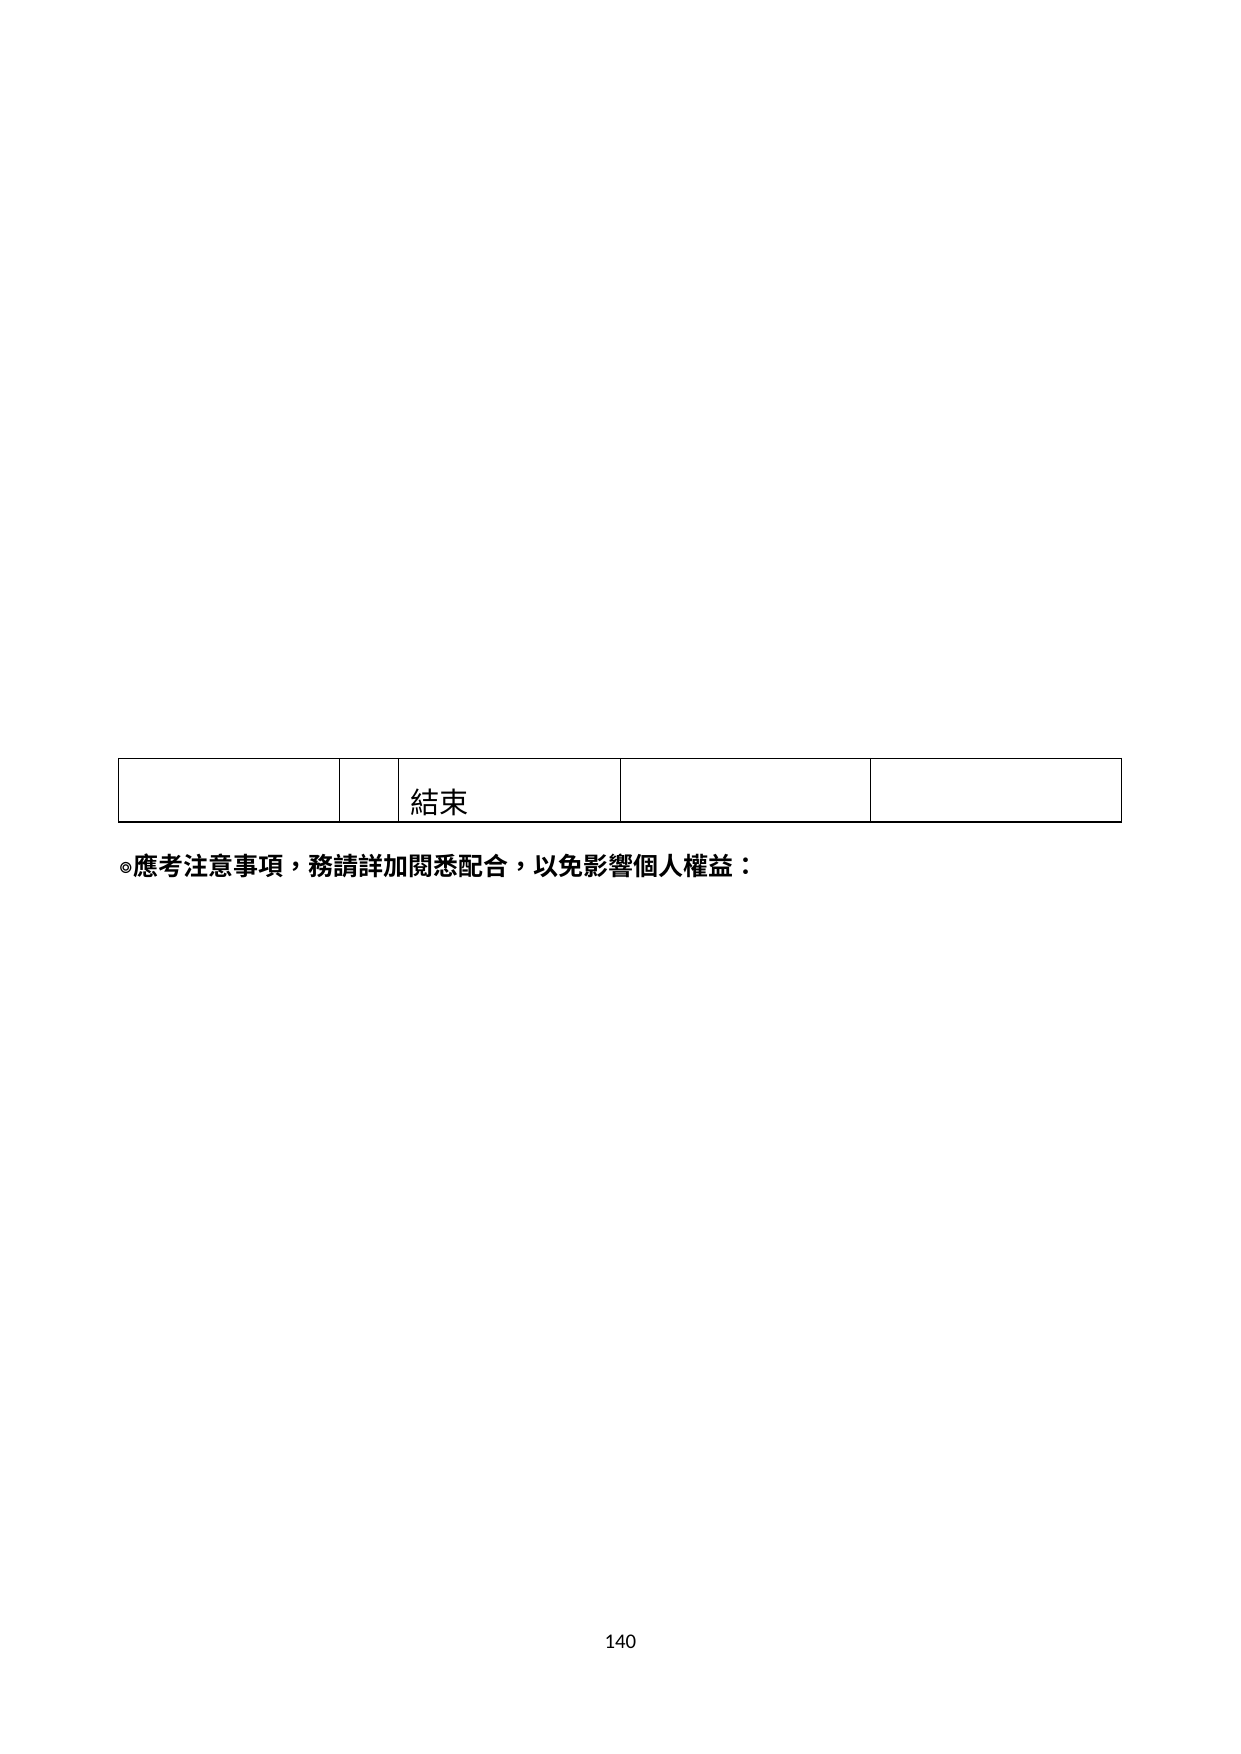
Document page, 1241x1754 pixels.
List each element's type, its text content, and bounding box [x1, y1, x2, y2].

table_cell [621, 759, 870, 821]
table_cell [340, 759, 398, 821]
table_cell [871, 759, 1121, 821]
table_cell 結束 [399, 759, 620, 821]
text ◎應考注意事項，務請詳加閱悉配合，以免影響個人權益： [118, 823, 1122, 885]
table_cell [119, 759, 339, 821]
